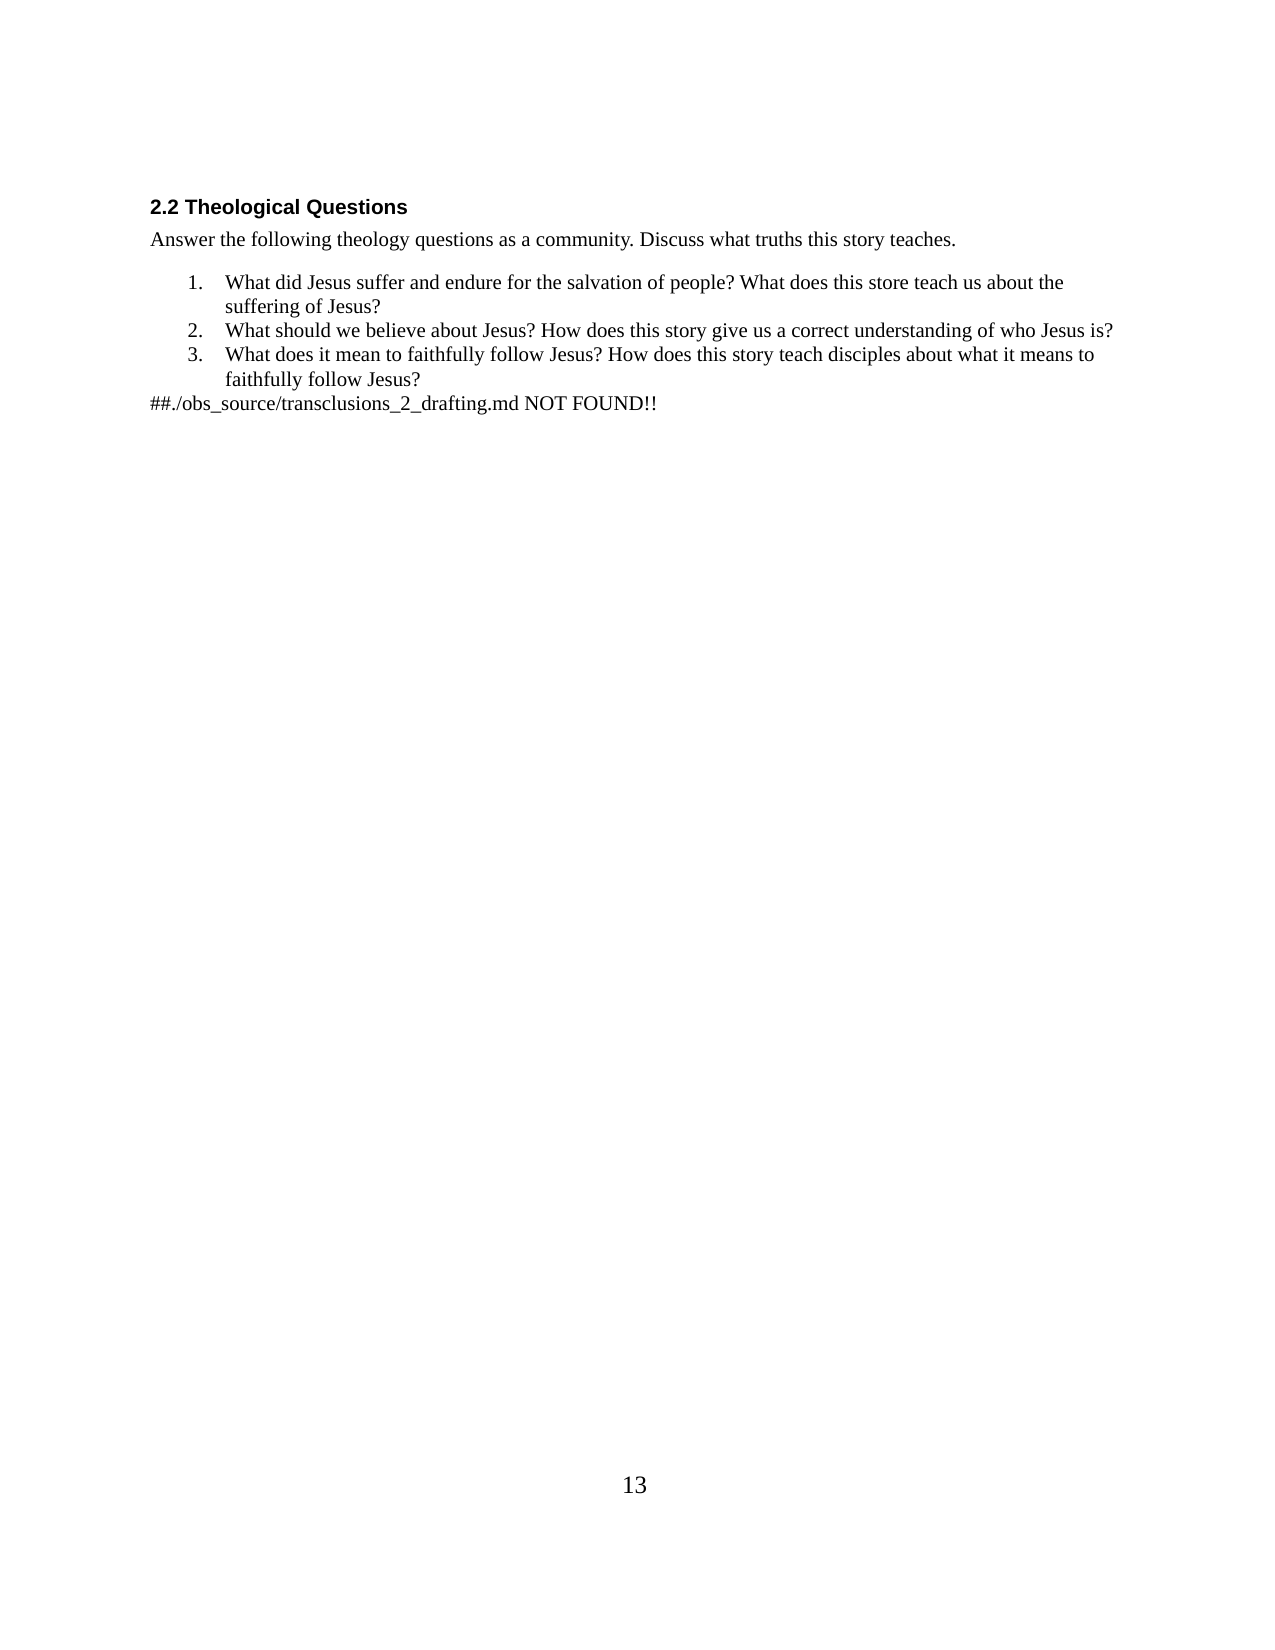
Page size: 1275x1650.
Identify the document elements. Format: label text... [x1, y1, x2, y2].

text Answer the following theology questions as a community. Discuss what truths this story teaches. [150, 227, 1125, 251]
text ##./obs_source/transclusions_2_drafting.md NOT FOUND!! [150, 391, 1125, 414]
list What does it mean to faithfully follow Jesus? How does this story teach disciples about what it means to faithfully follow Jesus? [187, 342, 1125, 391]
list What did Jesus suffer and endure for the salvation of people? What does this store teach us about the suffering of Jesus? [187, 270, 1125, 318]
list What should we believe about Jesus? How does this story give us a correct understanding of who Jesus is? [187, 318, 1125, 342]
subtitle 2.2 Theological Questions [150, 195, 1125, 219]
